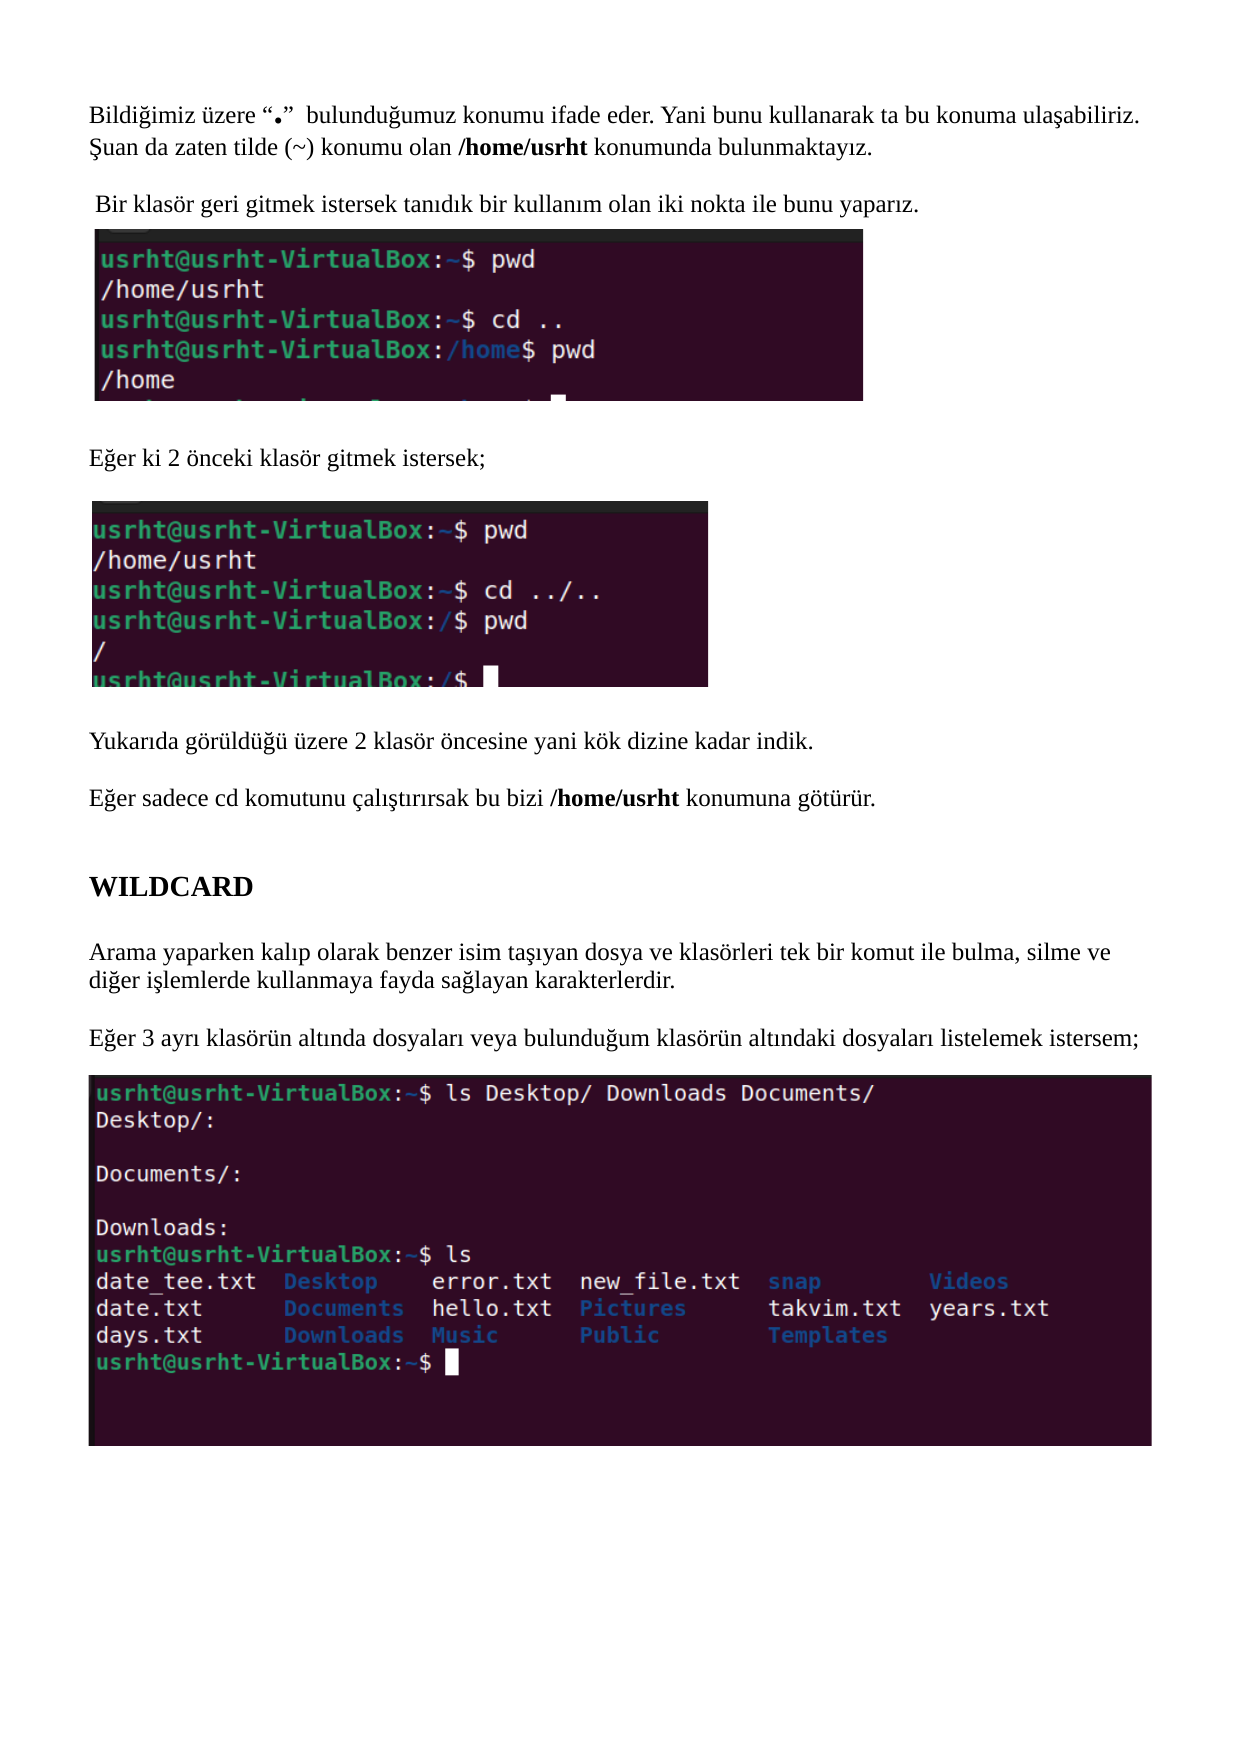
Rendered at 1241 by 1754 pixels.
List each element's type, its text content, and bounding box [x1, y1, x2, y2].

text WILDCARD [88, 869, 1152, 903]
text Arama yaparken kalıp olarak benzer isim taşıyan dosya ve klasörleri tek bir komut ile bulma, silme ve diğer işlemlerde kullanmaya fayda sağlayan karakterlerdir. [88, 937, 1152, 994]
text Eğer ki 2 önceki klasör gitmek istersek; [88, 443, 1152, 529]
text Bildiğimiz üzere “.” bulunduğumuz konumu ifade eder. Yani bunu kullanarak ta bu konuma ulaşabiliriz. [88, 88, 1152, 132]
picture [92, 501, 709, 687]
text Yukarıda görüldüğü üzere 2 klasör öncesine yani kök dizine kadar indik. [88, 726, 1152, 754]
text Eğer sadece cd komutunu çalıştırırsak bu bizi /home/usrht konumuna götürür. [88, 783, 1152, 812]
text Eğer 3 ayrı klasörün altında dosyaları veya bulunduğum klasörün altındaki dosyaları listelemek istersem; [88, 1023, 1152, 1052]
picture [94, 229, 864, 401]
picture [88, 1075, 1152, 1446]
text Şuan da zaten tilde (~) konumu olan /home/usrht konumunda bulunmaktayız. [88, 132, 1152, 160]
text Bir klasör geri gitmek istersek tanıdık bir kullanım olan iki nokta ile bunu yaparız. [88, 189, 1152, 218]
